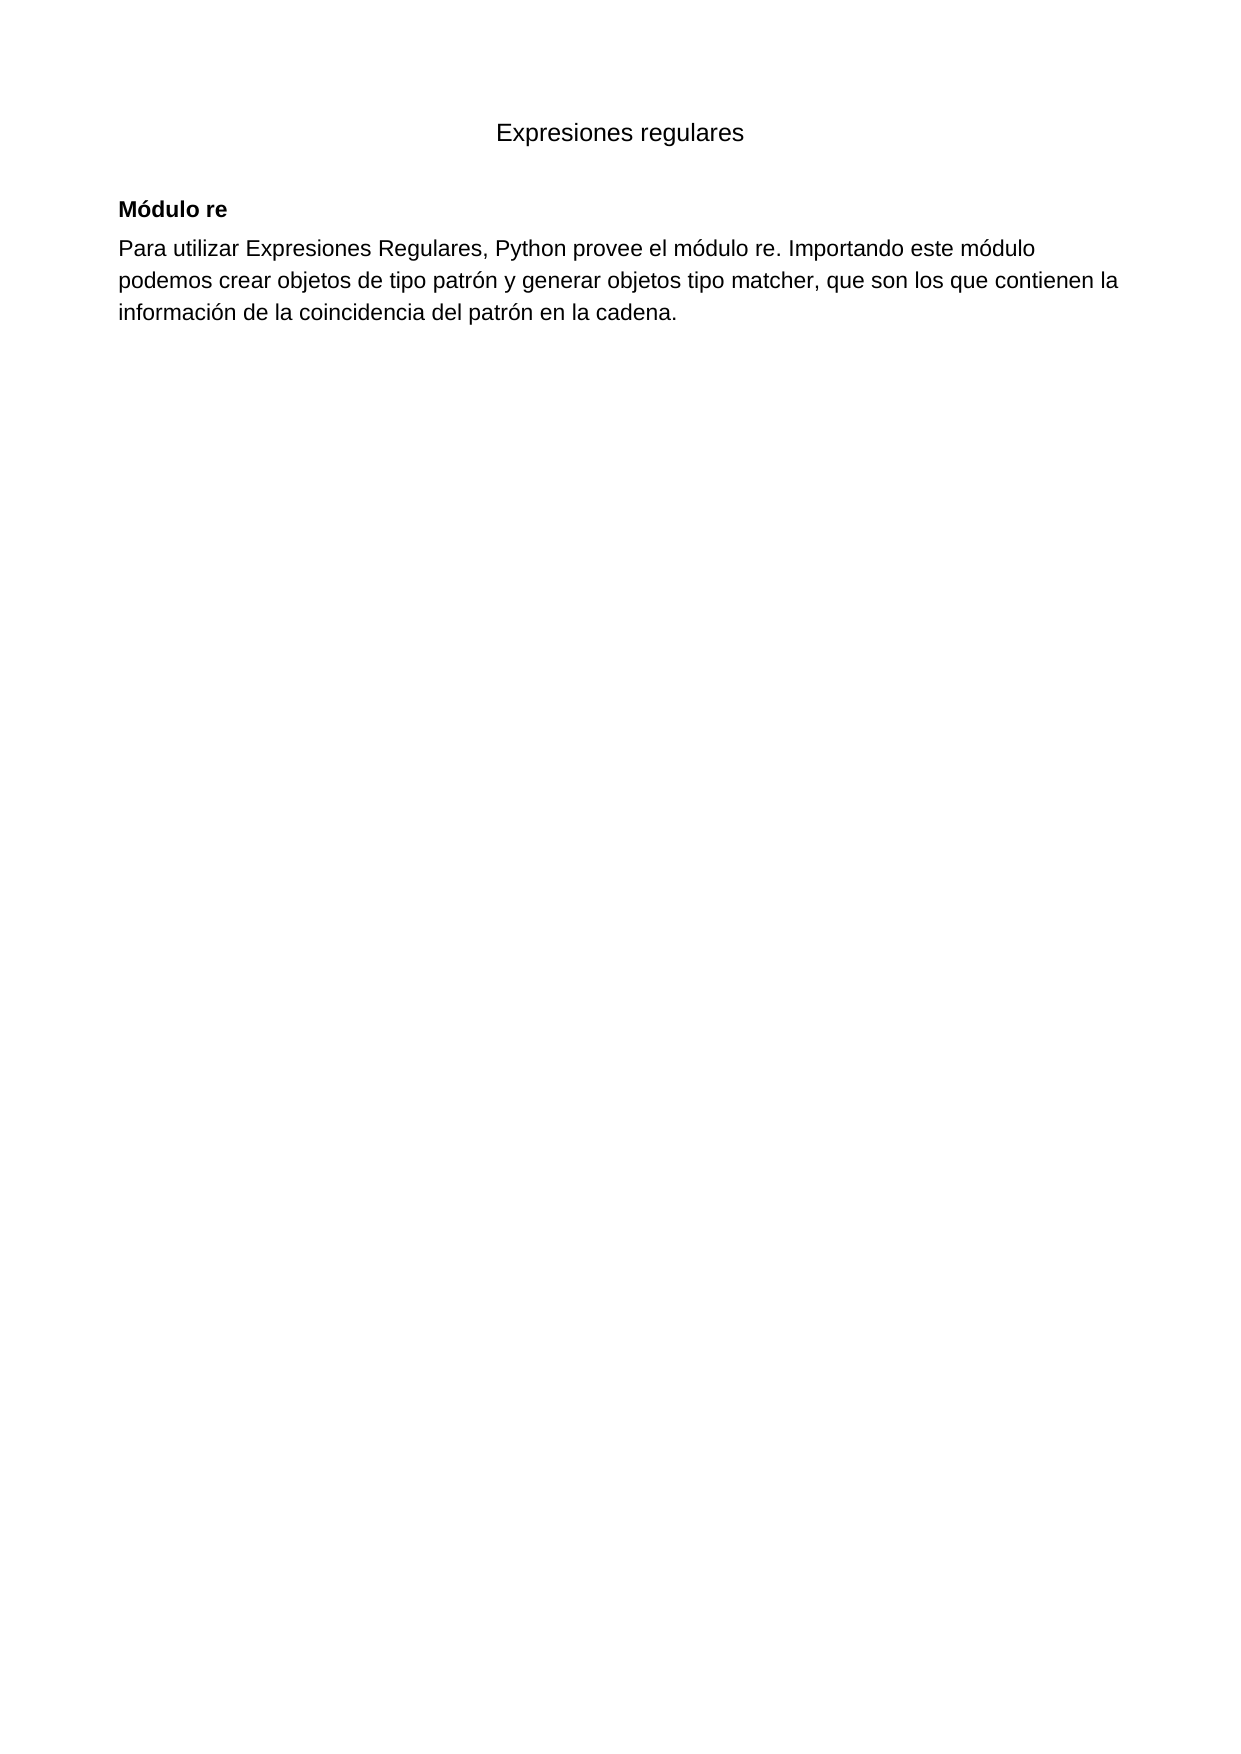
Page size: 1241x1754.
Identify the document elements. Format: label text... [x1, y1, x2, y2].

text Para utilizar Expresiones Regulares, Python provee el módulo re. Importando este módulo podemos crear objetos de tipo patrón y generar objetos tipo matcher, que son los que contienen la información de la coincidencia del patrón en la cadena. [118, 235, 1122, 325]
text Expresiones regulares [118, 118, 1122, 147]
subtitle Módulo re [118, 196, 1122, 223]
